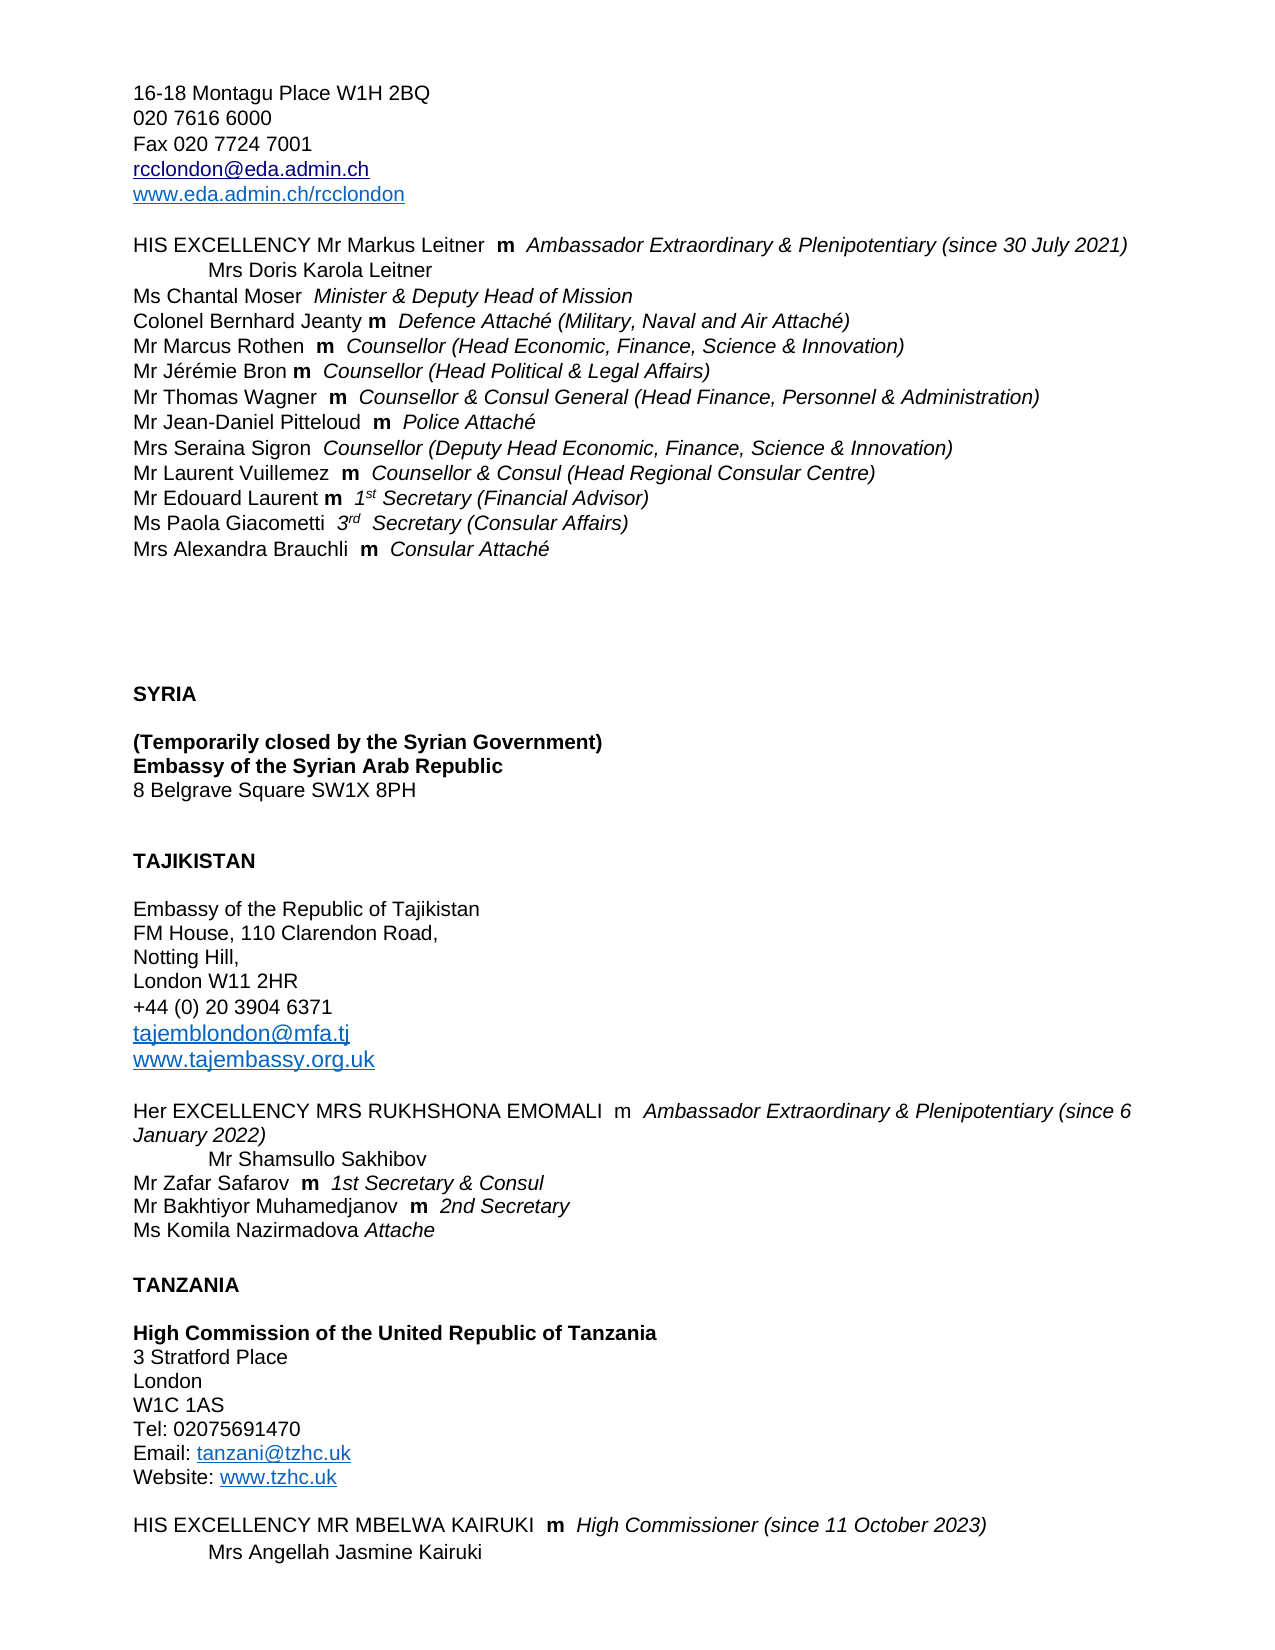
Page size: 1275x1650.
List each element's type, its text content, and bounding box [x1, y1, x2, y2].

text Her EXCELLENCY MRS RUKHSHONA EMOMALI m Ambassador Extraordinary & Plenipotentiary (since 6 January 2022) [133, 1098, 1181, 1146]
text Mr Jean-Daniel Pitteloud m Police Attaché [133, 410, 1181, 434]
text Mr Bakhtiyor Muhamedjanov m 2nd Secretary [133, 1194, 1181, 1218]
text Mr Jérémie Bron m Counsellor (Head Political & Legal Affairs) [133, 359, 1181, 383]
text 3 Stratford Place [133, 1345, 1181, 1369]
text Tel: 02075691470 [133, 1417, 1181, 1441]
text Mrs Doris Karola Leitner [133, 258, 1181, 282]
text Notting Hill, [133, 945, 1181, 969]
text Mr Edouard Laurent m 1st Secretary (Financial Advisor) [133, 486, 1181, 510]
text London [133, 1369, 1181, 1393]
text Mrs Seraina Sigron Counsellor (Deputy Head Economic, Finance, Science & Innovation) [133, 435, 1181, 459]
text FM House, 110 Clarendon Road, [133, 921, 1181, 945]
text www.tajembassy.org.uk [133, 1046, 1181, 1072]
text Mrs Alexandra Brauchli m Consular Attaché [133, 537, 1181, 561]
text Ms Paola Giacometti 3rd Secretary (Consular Affairs) [133, 511, 1181, 535]
text Embassy of the Republic of Tajikistan [133, 897, 1181, 921]
text Ms Chantal Moser Minister & Deputy Head of Mission [133, 283, 1181, 307]
text Email: tanzani@tzhc.uk [133, 1441, 1181, 1464]
text (Temporarily closed by the Syrian Government) [133, 729, 1181, 753]
text 020 7616 6000 [133, 106, 1181, 130]
text Mr Shamsullo Sakhibov [133, 1146, 1181, 1170]
text High Commission of the United Republic of Tanzania [133, 1321, 1181, 1345]
text +44 (0) 20 3904 6371 [133, 993, 1181, 1019]
text London W11 2HR [133, 969, 1181, 993]
text Embassy of the Syrian Arab Republic [133, 753, 1181, 777]
text 8 Belgrave Square SW1X 8PH [133, 777, 1181, 801]
text Mr Laurent Vuillemez m Counsellor & Consul (Head Regional Consular Centre) [133, 461, 1181, 484]
text 16-18 Montagu Place W1H 2BQ [133, 81, 1181, 105]
text Mrs Angellah Jasmine Kairuki [133, 1536, 1181, 1565]
text TAJIKISTAN [133, 849, 1181, 873]
text Mr Marcus Rothen m Counsellor (Head Economic, Finance, Science & Innovation) [133, 334, 1181, 358]
text Mr Zafar Safarov m 1st Secretary & Consul [133, 1170, 1181, 1194]
text www.eda.admin.ch/rcclondon [133, 182, 1181, 206]
text HIS EXCELLENCY MR MBELWA KAIRUKI m High Commissioner (since 11 October 2023) [133, 1512, 1181, 1536]
text Mr Thomas Wagner m Counsellor & Consul General (Head Finance, Personnel & Administration) [133, 385, 1181, 409]
subtitle SYRIA [133, 682, 1181, 706]
text Fax 020 7724 7001 [133, 132, 1181, 156]
text HIS EXCELLENCY Mr Markus Leitner m Ambassador Extraordinary & Plenipotentiary (since 30 July 2021) [133, 233, 1181, 257]
text TANZANIA [133, 1273, 1181, 1297]
text W1C 1AS [133, 1393, 1181, 1417]
text Colonel Bernhard Jeanty m Defence Attaché (Military, Naval and Air Attaché) [133, 309, 1181, 333]
text tajemblondon@mfa.tj [133, 1019, 1181, 1046]
text Website: www.tzhc.uk [133, 1464, 1181, 1488]
text Ms Komila Nazirmadova Attache [133, 1218, 1181, 1242]
text rcclondon@eda.admin.ch [133, 157, 1181, 181]
